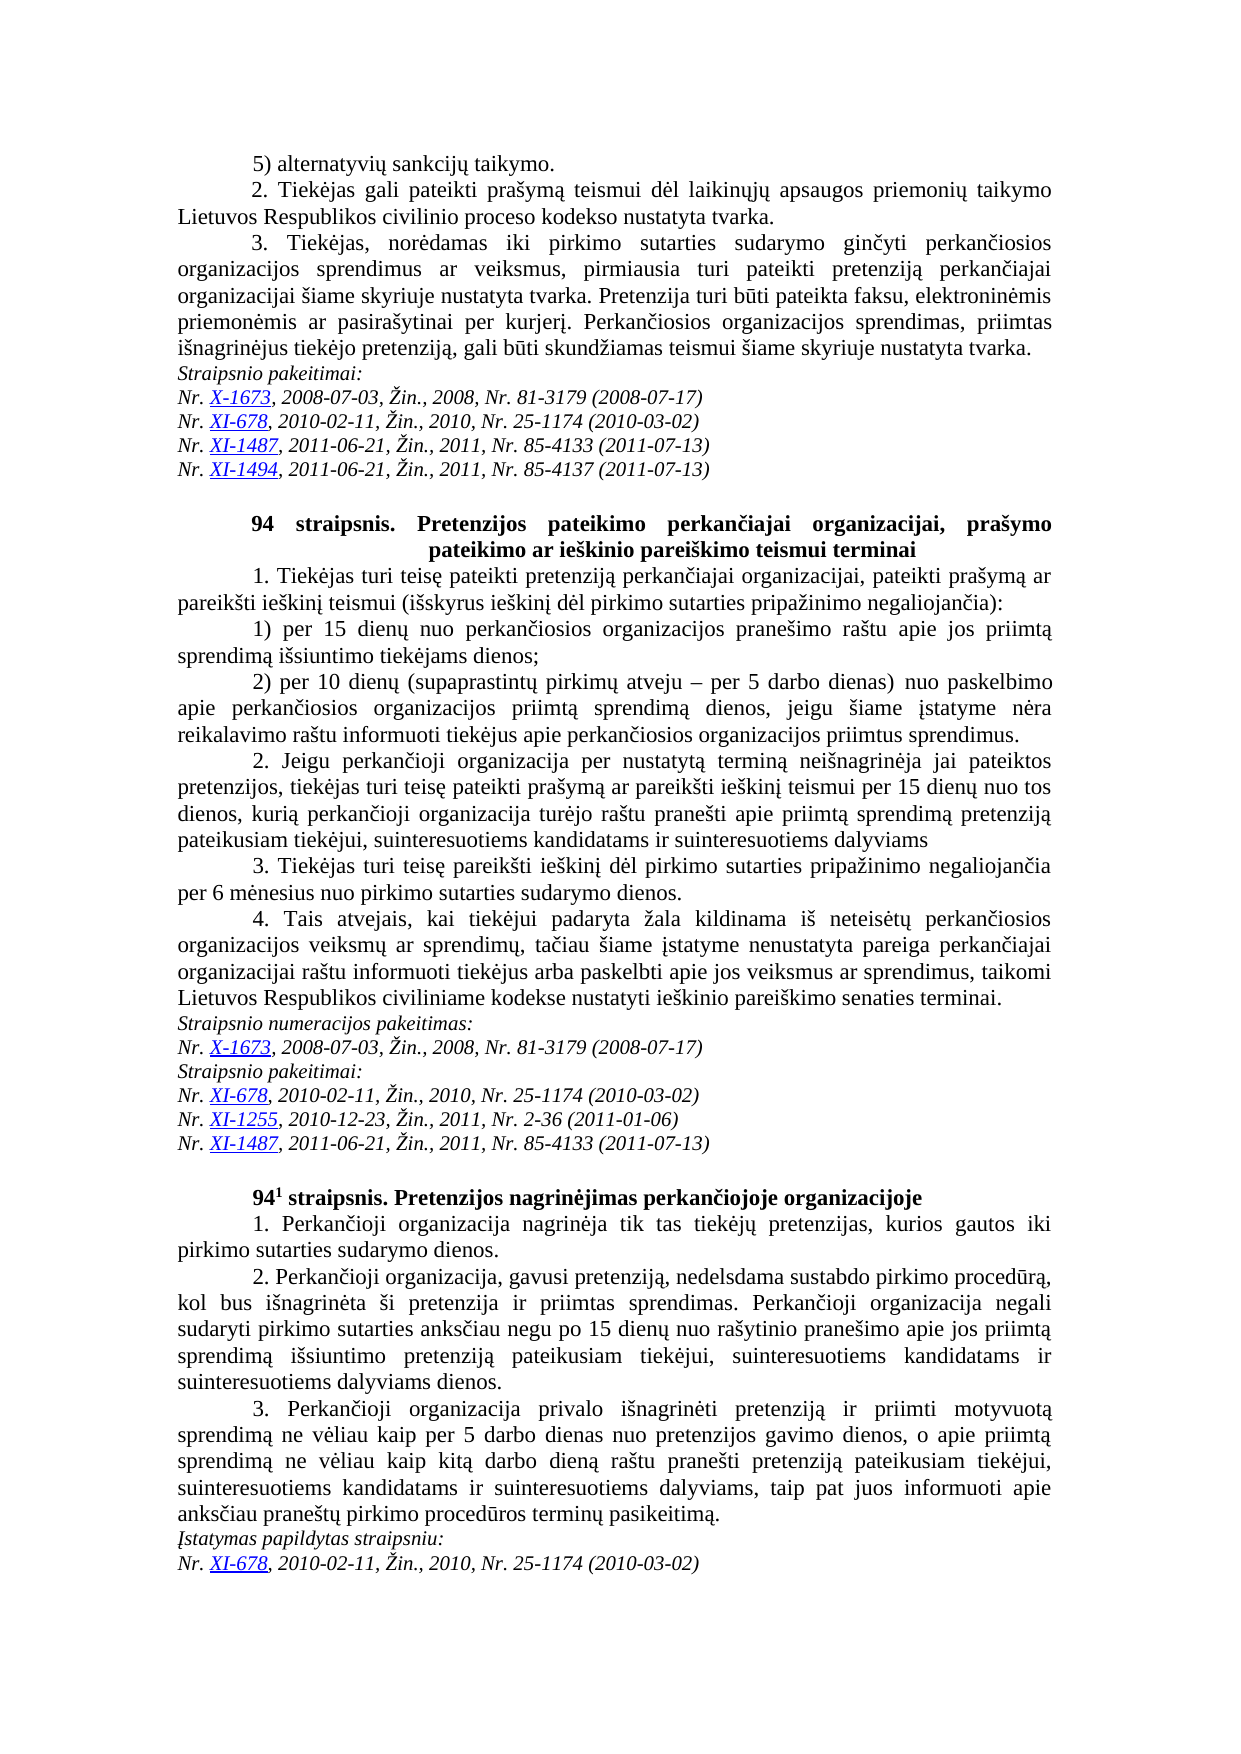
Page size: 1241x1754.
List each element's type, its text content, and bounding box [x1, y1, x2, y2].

text 1) per 15 dienų nuo perkančiosios organizacijos pranešimo raštu apie jos priimtą sprendimą išsiuntimo tiekėjams dienos; [177, 615, 1053, 668]
text Nr. X-1673, 2008-07-03, Žin., 2008, Nr. 81-3179 (2008-07-17) [177, 1035, 1053, 1059]
text Straipsnio numeracijos pakeitimas: [177, 1011, 1053, 1035]
text 3. Tiekėjas turi teisę pareikšti ieškinį dėl pirkimo sutarties pripažinimo negaliojančia per 6 mėnesius nuo pirkimo sutarties sudarymo dienos. [177, 852, 1053, 905]
text Nr. XI-1494, 2011-06-21, Žin., 2011, Nr. 85-4137 (2011-07-13) [177, 457, 1053, 481]
text Straipsnio pakeitimai: [177, 1059, 1053, 1083]
text 4. Tais atvejais, kai tiekėjui padaryta žala kildinama iš neteisėtų perkančiosios organizacijos veiksmų ar sprendimų, tačiau šiame įstatyme nenustatyta pareiga perkančiajai organizacijai raštu informuoti tiekėjus arba paskelbti apie jos veiksmus ar sprendimus, taikomi Lietuvos Respublikos civiliniame kodekse nustatyti ieškinio pareiškimo senaties terminai. [177, 905, 1053, 1011]
text Nr. XI-678, 2010-02-11, Žin., 2010, Nr. 25-1174 (2010-03-02) [177, 1083, 1053, 1107]
text 5) alternatyvių sankcijų taikymo. [177, 150, 1053, 176]
text Nr. XI-1487, 2011-06-21, Žin., 2011, Nr. 85-4133 (2011-07-13) [177, 1131, 1053, 1155]
text 3. Tiekėjas, norėdamas iki pirkimo sutarties sudarymo ginčyti perkančiosios organizacijos sprendimus ar veiksmus, pirmiausia turi pateikti pretenziją perkančiajai organizacijai šiame skyriuje nustatyta tvarka. Pretenzija turi būti pateikta faksu, elektroninėmis priemonėmis ar pasirašytinai per kurjerį. Perkančiosios organizacijos sprendimas, priimtas išnagrinėjus tiekėjo pretenziją, gali būti skundžiamas teismui šiame skyriuje nustatyta tvarka. [177, 229, 1053, 361]
text 2. Tiekėjas gali pateikti prašymą teismui dėl laikinųjų apsaugos priemonių taikymo Lietuvos Respublikos civilinio proceso kodekso nustatyta tvarka. [177, 176, 1053, 229]
text 941 straipsnis. Pretenzijos nagrinėjimas perkančiojoje organizacijoje [177, 1184, 1053, 1210]
text Straipsnio pakeitimai: [177, 361, 1053, 385]
text Nr. XI-678, 2010-02-11, Žin., 2010, Nr. 25-1174 (2010-03-02) [177, 1550, 1053, 1574]
text 2. Jeigu perkančioji organizacija per nustatytą terminą neišnagrinėja jai pateiktos pretenzijos, tiekėjas turi teisę pateikti prašymą ar pareikšti ieškinį teismui per 15 dienų nuo tos dienos, kurią perkančioji organizacija turėjo raštu pranešti apie priimtą sprendimą pretenziją pateikusiam tiekėjui, suinteresuotiems kandidatams ir suinteresuotiems dalyviams [177, 747, 1053, 852]
text Nr. X-1673, 2008-07-03, Žin., 2008, Nr. 81-3179 (2008-07-17) [177, 385, 1053, 409]
text Nr. XI-678, 2010-02-11, Žin., 2010, Nr. 25-1174 (2010-03-02) [177, 409, 1053, 433]
text 3. Perkančioji organizacija privalo išnagrinėti pretenziją ir priimti motyvuotą sprendimą ne vėliau kaip per 5 darbo dienas nuo pretenzijos gavimo dienos, o apie priimtą sprendimą ne vėliau kaip kitą darbo dieną raštu pranešti pretenziją pateikusiam tiekėjui, suinteresuotiems kandidatams ir suinteresuotiems dalyviams, taip pat juos informuoti apie anksčiau praneštų pirkimo procedūros terminų pasikeitimą. [177, 1394, 1053, 1526]
text 2. Perkančioji organizacija, gavusi pretenziją, nedelsdama sustabdo pirkimo procedūrą, kol bus išnagrinėta ši pretenzija ir priimtas sprendimas. Perkančioji organizacija negali sudaryti pirkimo sutarties anksčiau negu po 15 dienų nuo rašytinio pranešimo apie jos priimtą sprendimą išsiuntimo pretenziją pateikusiam tiekėjui, suinteresuotiems kandidatams ir suinteresuotiems dalyviams dienos. [177, 1263, 1053, 1394]
text Įstatymas papildytas straipsniu: [177, 1526, 1053, 1550]
text Nr. XI-1487, 2011-06-21, Žin., 2011, Nr. 85-4133 (2011-07-13) [177, 433, 1053, 457]
text 1. Tiekėjas turi teisę pateikti pretenziją perkančiajai organizacijai, pateikti prašymą ar pareikšti ieškinį teismui (išskyrus ieškinį dėl pirkimo sutarties pripažinimo negaliojančia): [177, 563, 1053, 615]
text 94 straipsnis. Pretenzijos pateikimo perkančiajai organizacijai, prašymo pateikimo ar ieškinio pareiškimo teismui terminai [251, 510, 1053, 563]
text 1. Perkančioji organizacija nagrinėja tik tas tiekėjų pretenzijas, kurios gautos iki pirkimo sutarties sudarymo dienos. [177, 1210, 1053, 1263]
text Nr. XI-1255, 2010-12-23, Žin., 2011, Nr. 2-36 (2011-01-06) [177, 1107, 1053, 1131]
text 2) per 10 dienų (supaprastintų pirkimų atveju – per 5 darbo dienas) nuo paskelbimo apie perkančiosios organizacijos priimtą sprendimą dienos, jeigu šiame įstatyme nėra reikalavimo raštu informuoti tiekėjus apie perkančiosios organizacijos priimtus sprendimus. [177, 668, 1053, 747]
